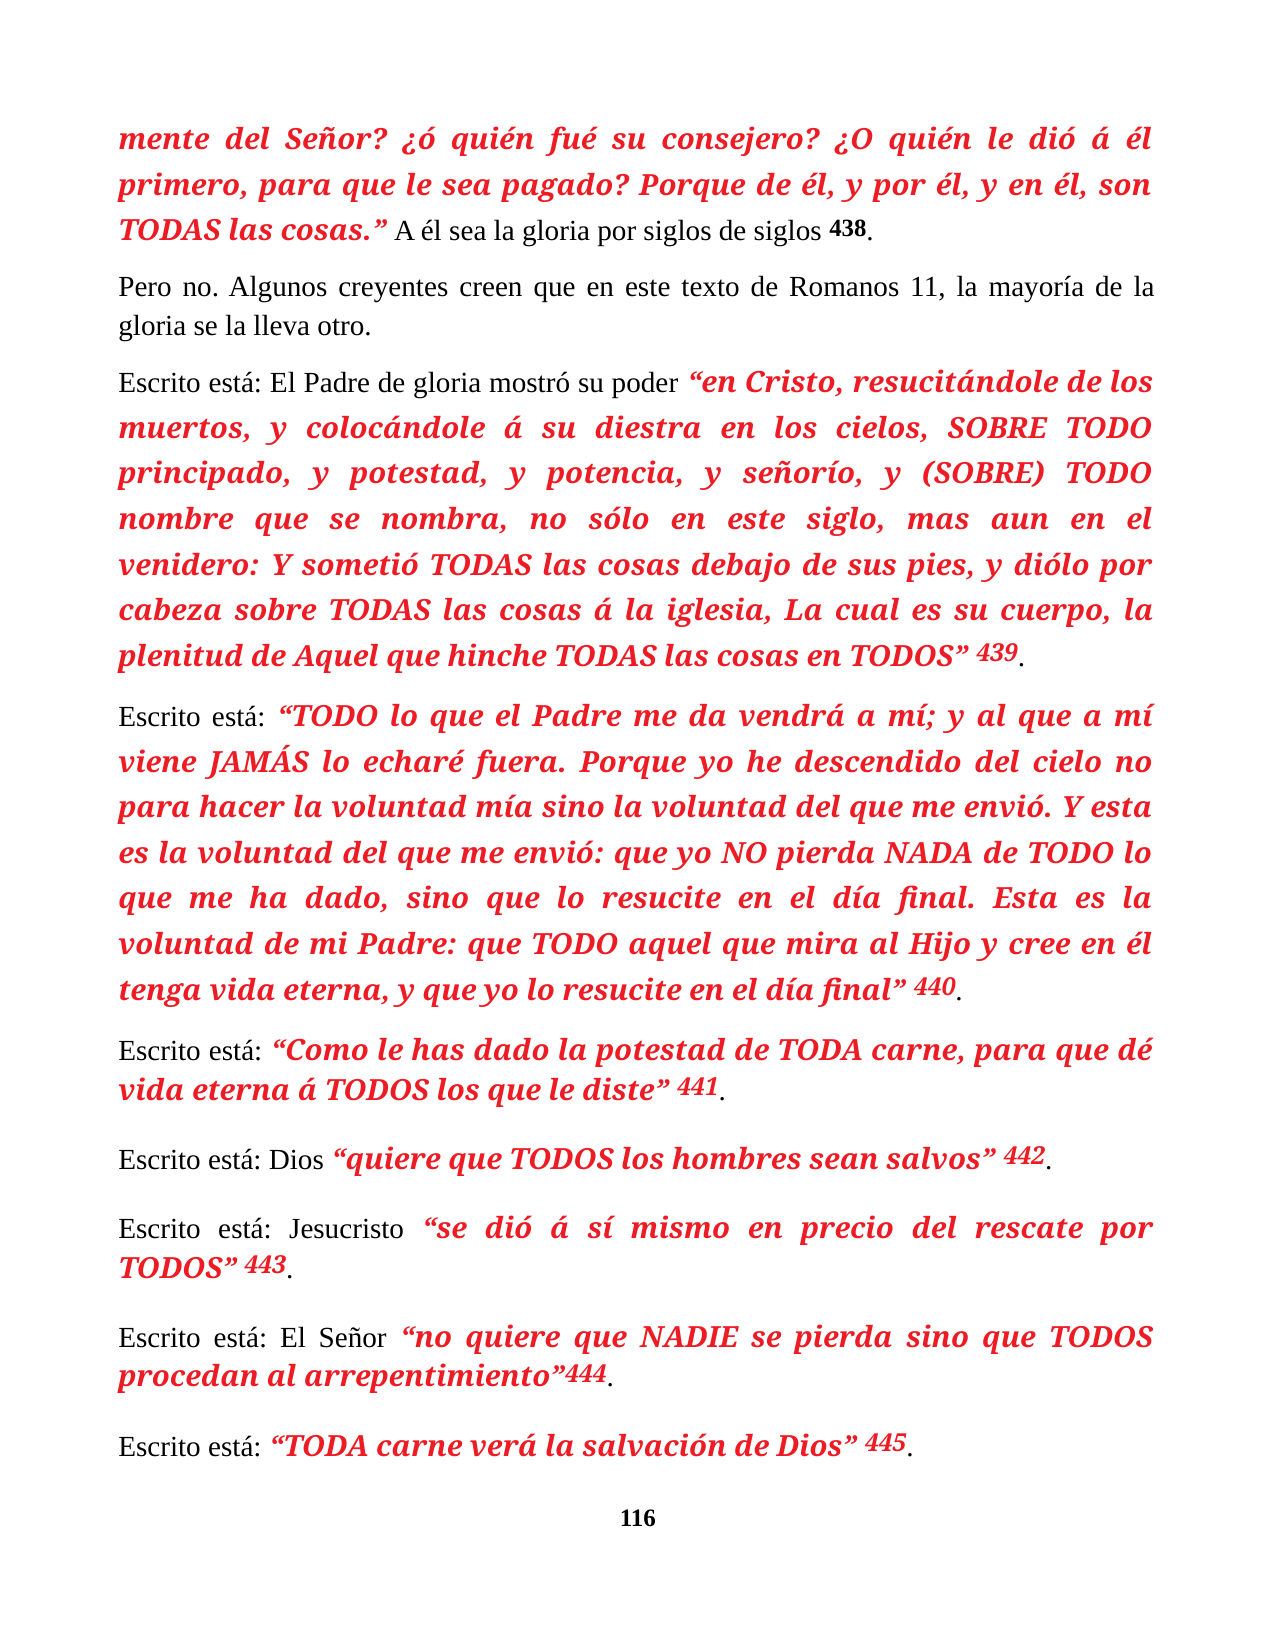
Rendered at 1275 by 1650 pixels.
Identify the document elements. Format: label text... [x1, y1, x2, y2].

text Pero no. Algunos creyentes creen que en este texto de Romanos 11, la mayoría de la gloria se la lleva otro. [118, 269, 1157, 342]
text Escrito está: Dios “quiere que TODOS los hombres sean salvos” . [118, 1138, 1157, 1178]
text mente del Señor? ¿ó quién fué su consejero? ¿O quién le dió á él primero, para que le sea pagado? Porque de él, y por él, y en él, son TODAS las cosas.” A él sea la gloria por siglos de siglos . [118, 118, 1157, 249]
text Escrito está: Jesucristo “se dió á sí mismo en precio del rescate por TODOS” . [118, 1207, 1157, 1287]
text Escrito está: “TODO lo que el Padre me da vendrá a mí; y al que a mí viene JAMÁS lo echaré fuera. Porque yo he descendido del cielo no para hacer la voluntad mía sino la voluntad del que me envió. Y esta es la voluntad del que me envió: que yo NO pierda NADA de TODO lo que me ha dado, sino que lo resucite en el día final. Esta es la voluntad de mi Padre: que TODO aquel que mira al Hijo y cree en él tenga vida eterna, y que yo lo resucite en el día final” . [118, 695, 1157, 1009]
text Escrito está: “Como le has dado la potestad de TODA carne, para que dé vida eterna á TODOS los que le diste” . [118, 1029, 1157, 1108]
text Escrito está: “TODA carne verá la salvación de Dios” . [118, 1425, 1157, 1464]
text Escrito está: El Padre de gloria mostró su poder “en Cristo, resucitándole de los muertos, y colocándole á su diestra en los cielos, SOBRE TODO principado, y potestad, y potencia, y señorío, y (SOBRE) TODO nombre que se nombra, no sólo en este siglo, mas aun en el venidero: Y sometió TODAS las cosas debajo de sus pies, y diólo por cabeza sobre TODAS las cosas á la iglesia, La cual es su cuerpo, la plenitud de Aquel que hinche TODAS las cosas en TODOS” . [118, 361, 1157, 675]
text Escrito está: El Señor “no quiere que NADIE se pierda sino que TODOS procedan al arrepentimiento”. [118, 1316, 1157, 1395]
